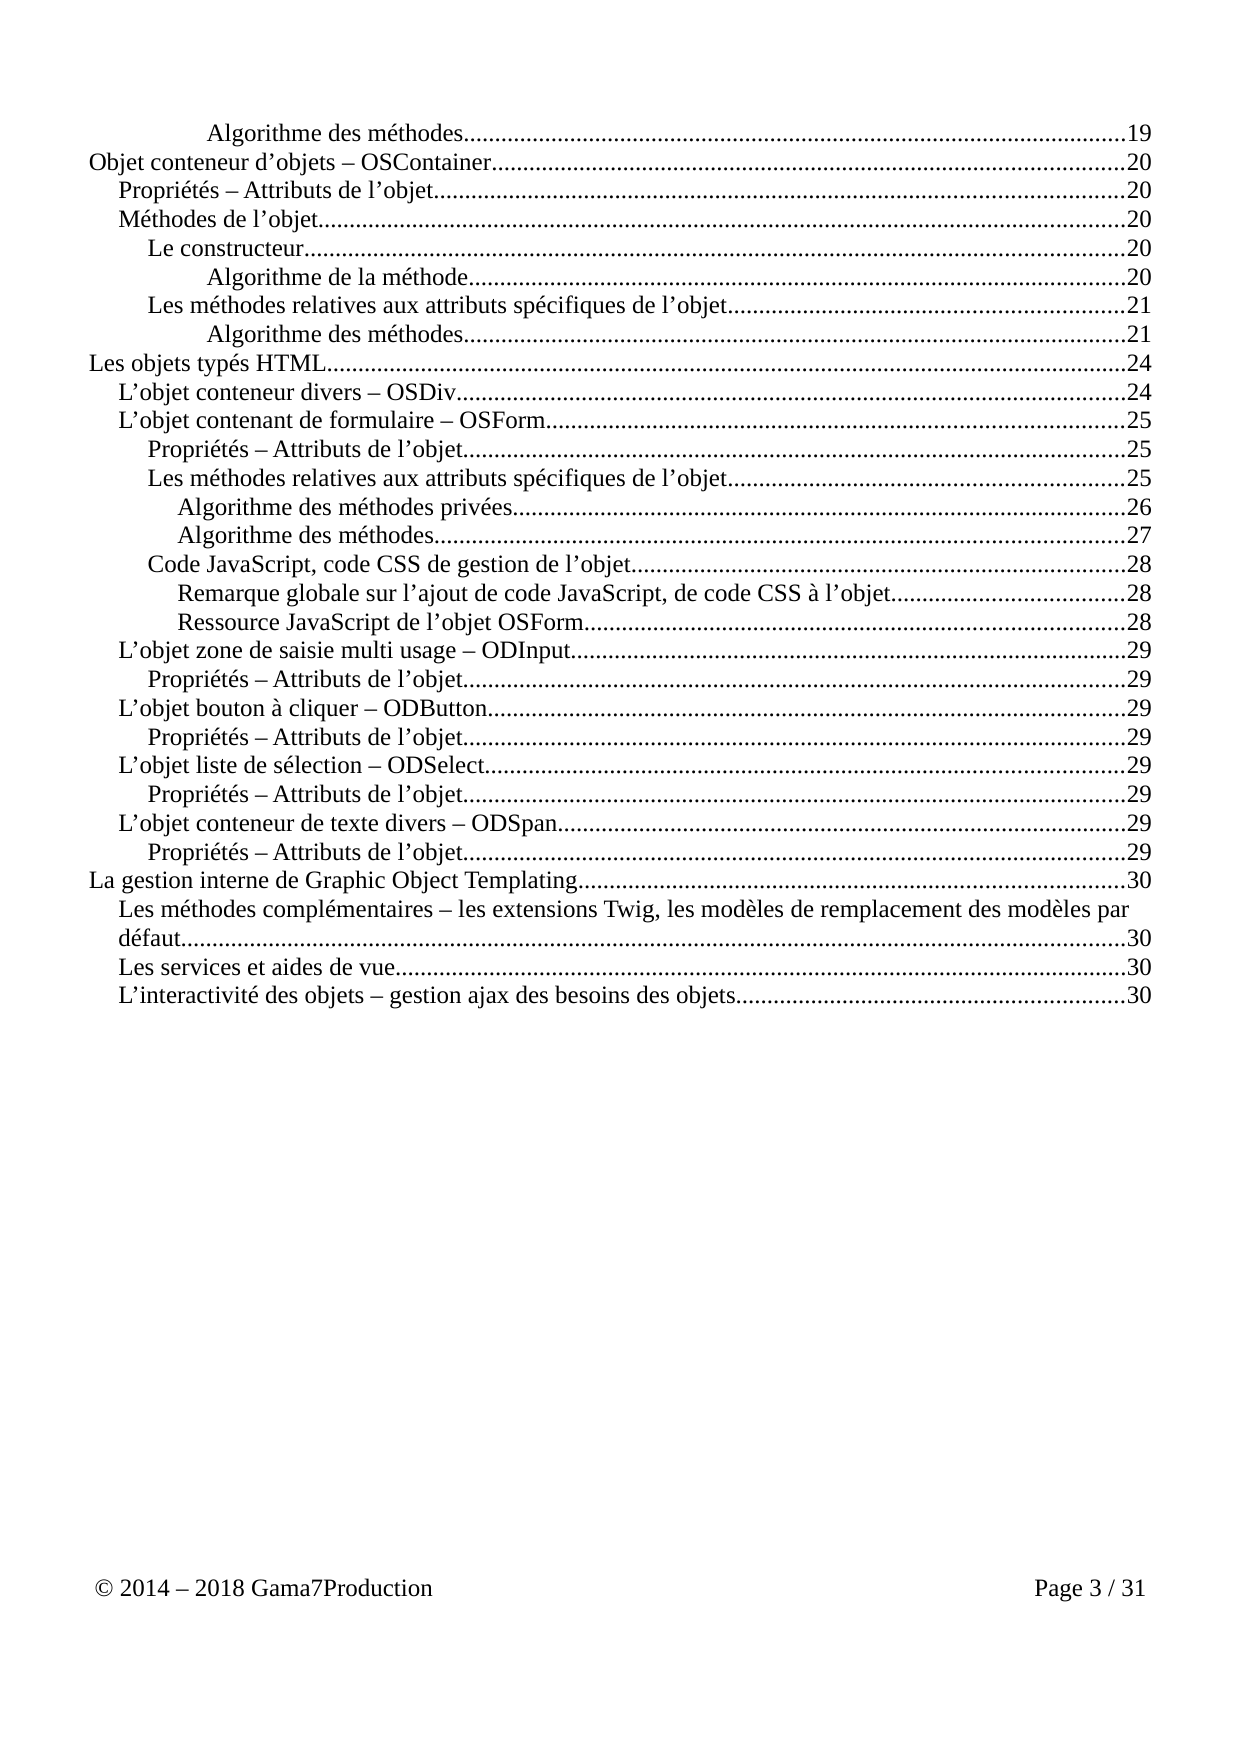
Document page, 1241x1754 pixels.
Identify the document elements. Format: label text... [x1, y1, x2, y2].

text Méthodes de l’objet 20 [118, 204, 1152, 233]
text Propriétés – Attributs de l’objet 29 [147, 837, 1152, 866]
text Le constructeur 20 [147, 233, 1152, 262]
text Objet conteneur d’objets – OSContainer 20 [88, 147, 1152, 176]
text Propriétés – Attributs de l’objet 29 [147, 779, 1152, 808]
text Propriétés – Attributs de l’objet 20 [118, 176, 1152, 204]
text Les objets typés HTML 24 [88, 348, 1152, 377]
text Propriétés – Attributs de l’objet 29 [147, 664, 1152, 693]
text Les méthodes complémentaires – les extensions Twig, les modèles de remplacement des modèles par défaut 30 [118, 894, 1152, 952]
text Ressource JavaScript de l’objet OSForm 28 [177, 607, 1152, 636]
text Les méthodes relatives aux attributs spécifiques de l’objet 25 [147, 463, 1152, 492]
text Remarque globale sur l’ajout de code JavaScript, de code CSS à l’objet 28 [177, 578, 1152, 607]
text L’objet bouton à cliquer – ODButton 29 [118, 693, 1152, 722]
text L’objet conteneur de texte divers – ODSpan 29 [118, 808, 1152, 837]
text L’objet liste de sélection – ODSelect 29 [118, 751, 1152, 779]
text Algorithme des méthodes 27 [177, 521, 1152, 549]
text Propriétés – Attributs de l’objet 29 [147, 722, 1152, 751]
text Les services et aides de vue 30 [118, 952, 1152, 981]
text L’objet contenant de formulaire – OSForm 25 [118, 406, 1152, 434]
text Algorithme des méthodes privées 26 [177, 492, 1152, 521]
text L’objet zone de saisie multi usage – ODInput 29 [118, 636, 1152, 664]
text Algorithme des méthodes 21 [206, 319, 1152, 348]
text Code JavaScript, code CSS de gestion de l’objet 28 [147, 549, 1152, 578]
text Les méthodes relatives aux attributs spécifiques de l’objet 21 [147, 291, 1152, 319]
text L’interactivité des objets – gestion ajax des besoins des objets 30 [118, 981, 1152, 1009]
text La gestion interne de Graphic Object Templating 30 [88, 866, 1152, 894]
text Algorithme de la méthode 20 [206, 262, 1152, 291]
text Algorithme des méthodes 19 [206, 118, 1152, 147]
text Propriétés – Attributs de l’objet 25 [147, 434, 1152, 463]
text L’objet conteneur divers – OSDiv 24 [118, 377, 1152, 406]
